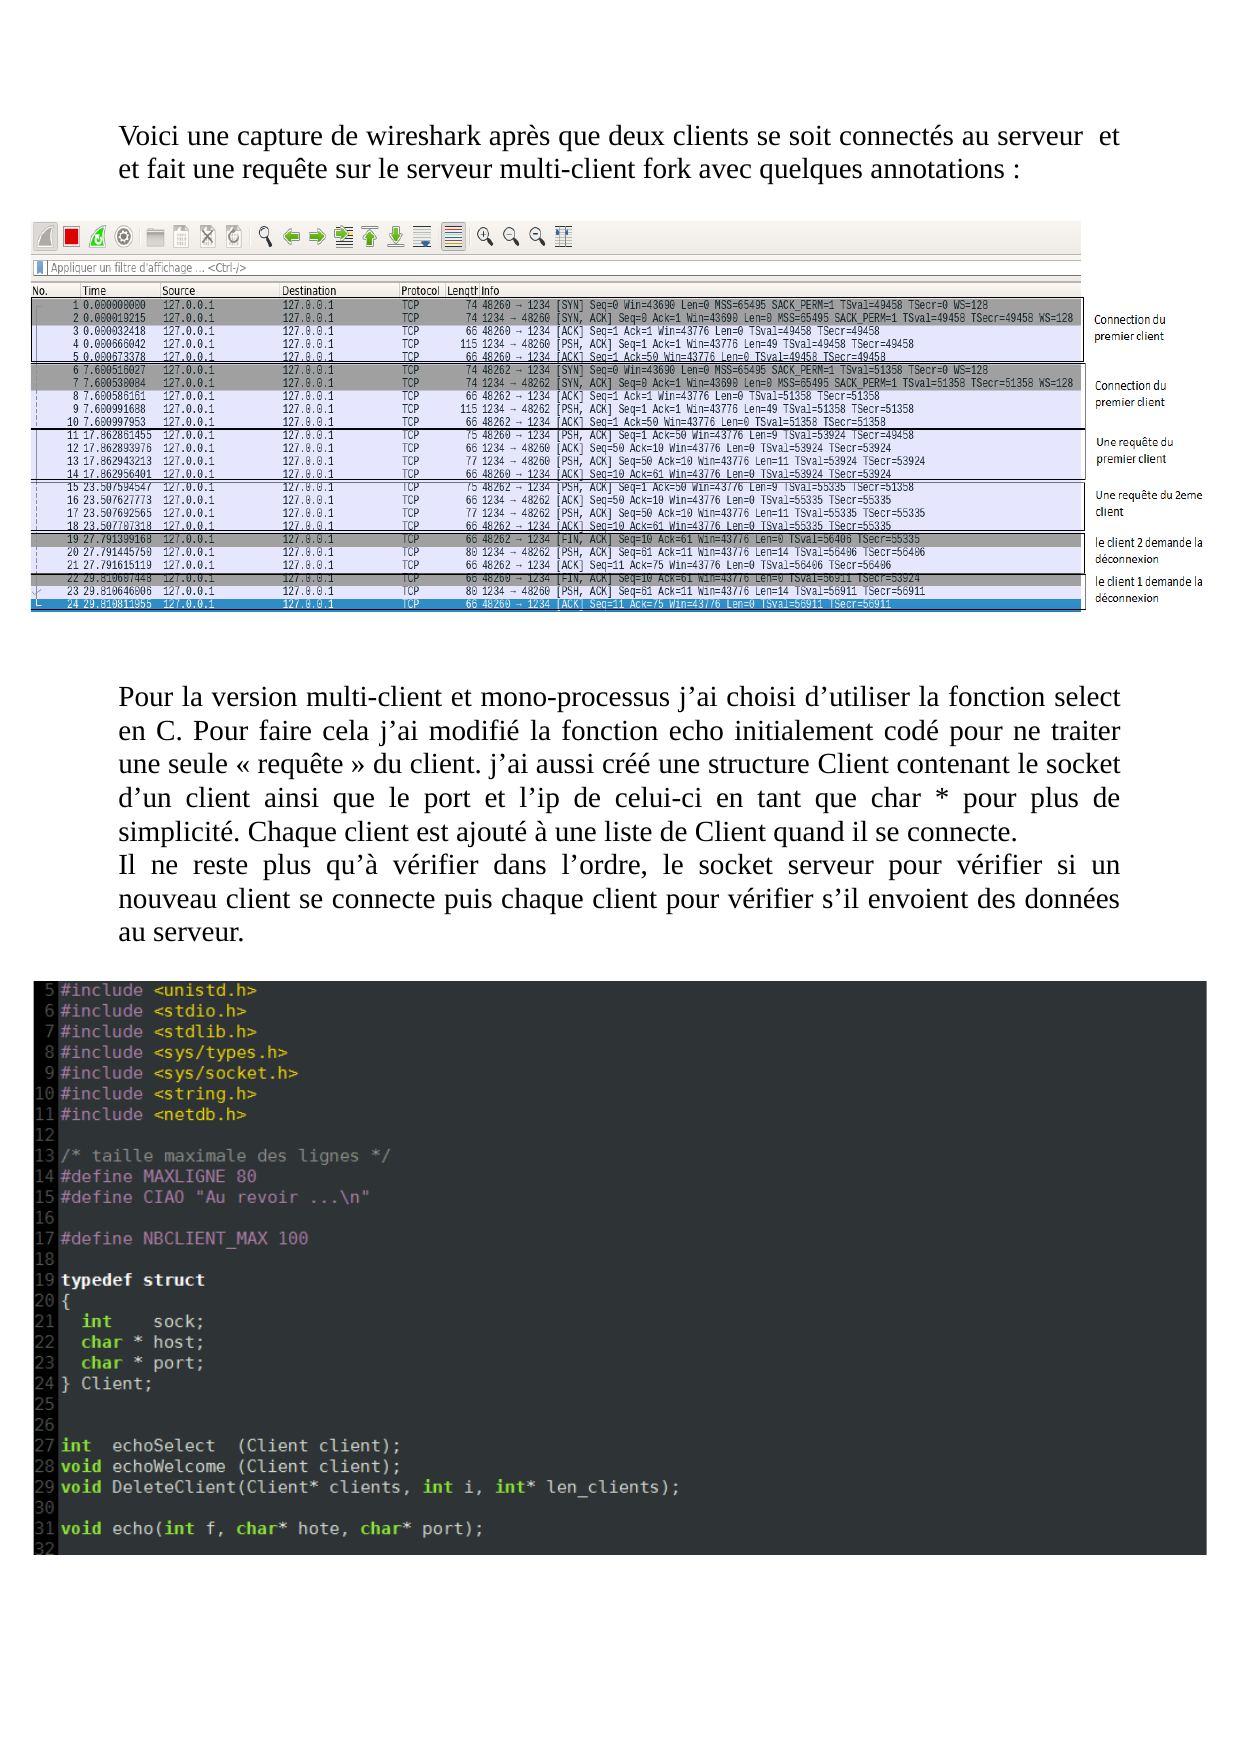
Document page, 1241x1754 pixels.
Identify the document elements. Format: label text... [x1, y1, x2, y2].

picture [30, 221, 1210, 613]
text Voici une capture de wireshark après que deux clients se soit connectés au serveur et et fait une requête sur le serveur multi-client fork avec quelques annotations : [118, 118, 1122, 185]
picture [33, 981, 1207, 1555]
text Il ne reste plus qu’à vérifier dans l’ordre, le socket serveur pour vérifier si un nouveau client se connecte puis chaque client pour vérifier s’il envoient des données au serveur. [118, 847, 1122, 948]
text Pour la version multi-client et mono-processus j’ai choisi d’utiliser la fonction select en C. Pour faire cela j’ai modifié la fonction echo initialement codé pour ne traiter une seule « requête » du client. j’ai aussi créé une structure Client contenant le socket d’un client ainsi que le port et l’ip de celui-ci en tant que char * pour plus de simplicité. Chaque client est ajouté à une liste de Client quand il se connecte. [118, 679, 1122, 847]
